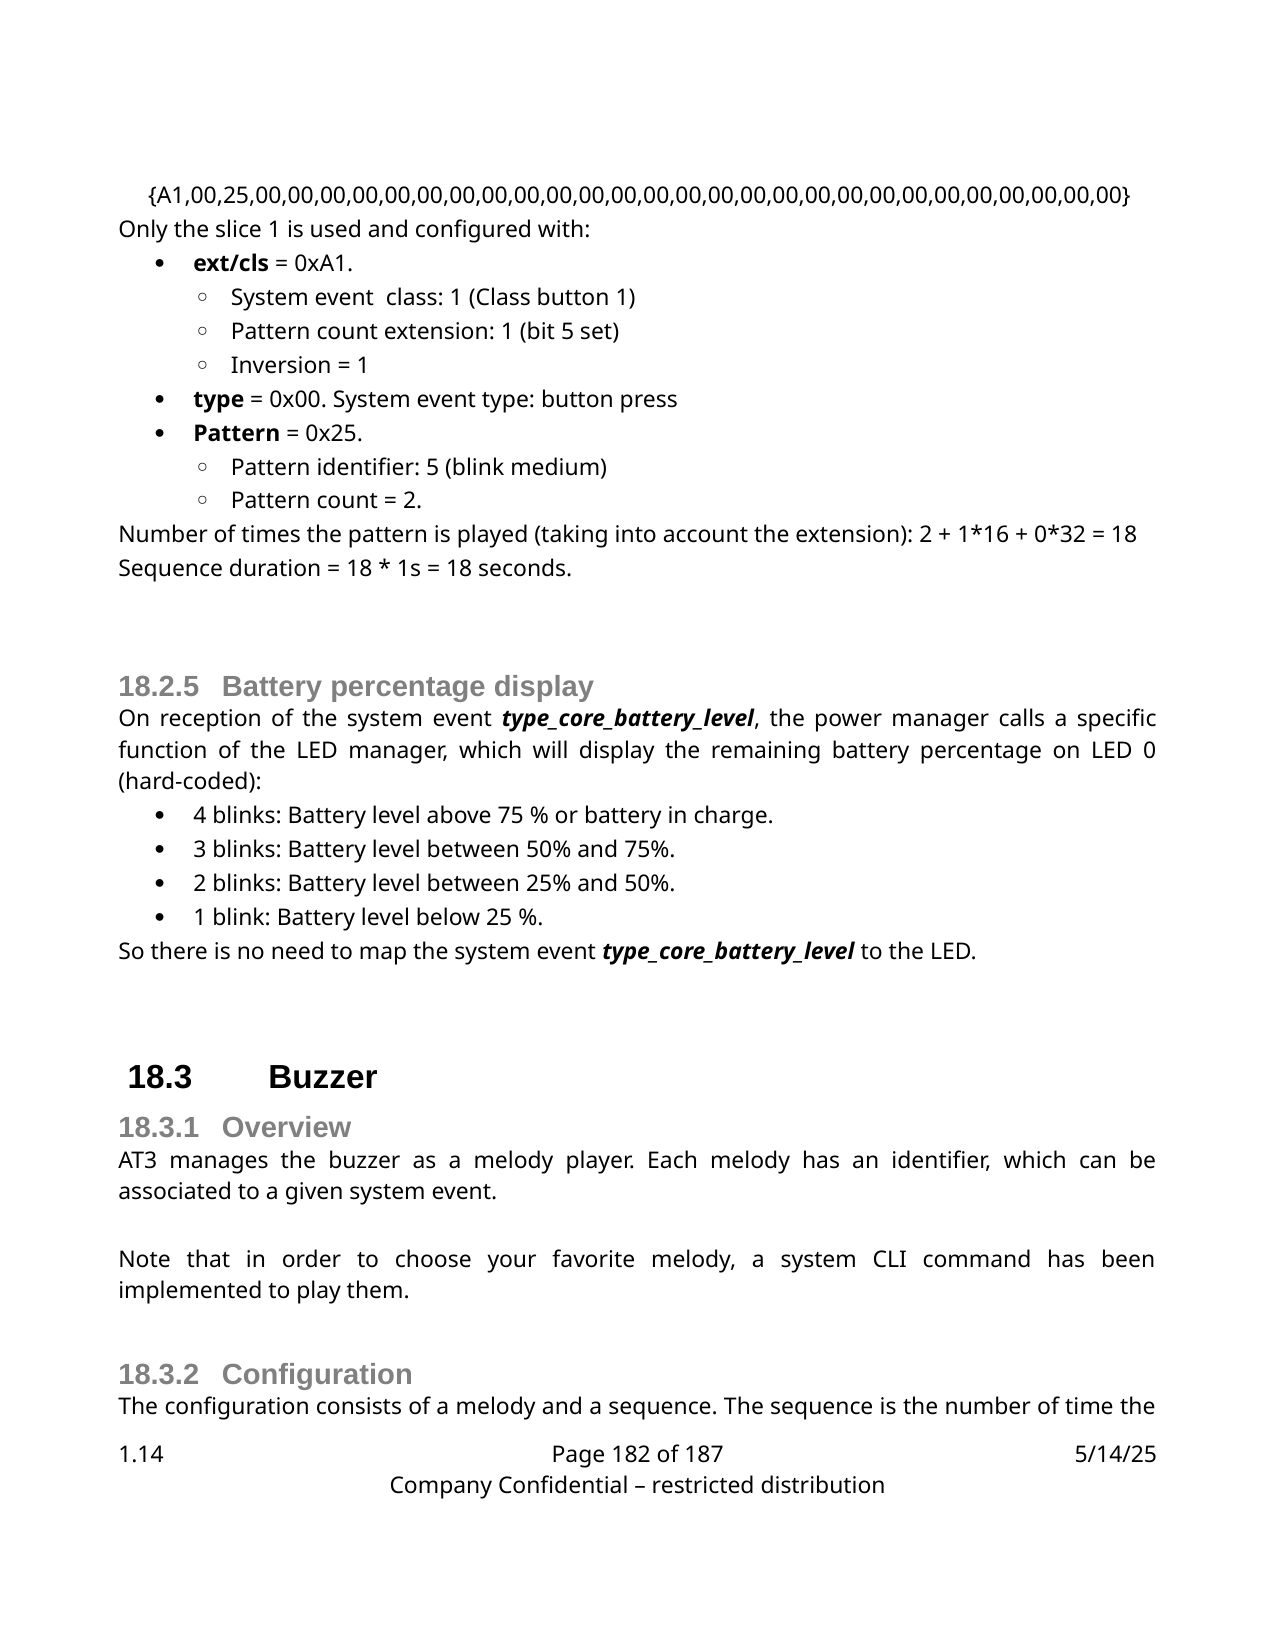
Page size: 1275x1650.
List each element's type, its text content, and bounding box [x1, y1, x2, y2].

subtitle Configuration [118, 1357, 1157, 1390]
text So there is no need to map the system event type_core_battery_level to the LED. [118, 934, 1157, 966]
text Sequence duration = 18 * 1s = 18 seconds. [118, 552, 1157, 583]
text {A1,00,25,00,00,00,00,00,00,00,00,00,00,00,00,00,00,00,00,00,00,00,00,00,00,00,00,00,00,00} [118, 179, 1157, 210]
subtitle Buzzer [118, 1057, 1157, 1096]
list 4 blinks: Battery level above 75 % or battery in charge. [156, 799, 1157, 830]
text The configuration consists of a melody and a sequence. The sequence is the number of time the [118, 1390, 1157, 1422]
subtitle Overview [118, 1110, 1157, 1144]
list Pattern count = 2. [193, 484, 1157, 516]
list 1 blink: Battery level below 25 %. [156, 901, 1157, 932]
list Pattern count extension: 1 (bit 5 set) [193, 314, 1157, 346]
text AT3 manages the buzzer as a melody player. Each melody has an identifier, which can be associated to a given system event. [118, 1144, 1157, 1206]
list Inversion = 1 [193, 348, 1157, 380]
list ext/cls = 0xA1. [156, 247, 1157, 278]
list 3 blinks: Battery level between 50% and 75%. [156, 833, 1157, 864]
list System event class: 1 (Class button 1) [193, 281, 1157, 312]
text Number of times the pattern is played (taking into account the extension): 2 + 1*16 + 0*32 = 18 [118, 518, 1157, 549]
text Only the slice 1 is used and configured with: [118, 213, 1157, 244]
list 2 blinks: Battery level between 25% and 50%. [156, 867, 1157, 898]
list Pattern = 0x25. [156, 416, 1157, 448]
subtitle Battery percentage display [118, 669, 1157, 702]
text Note that in order to choose your favorite melody, a system CLI command has been implemented to play them. [118, 1243, 1157, 1306]
text On reception of the system event type_core_battery_level, the power manager calls a specific function of the LED manager, which will display the remaining battery percentage on LED 0 (hard-coded): [118, 702, 1157, 796]
list Pattern identifier: 5 (blink medium) [193, 450, 1157, 482]
list type = 0x00. System event type: button press [156, 382, 1157, 414]
